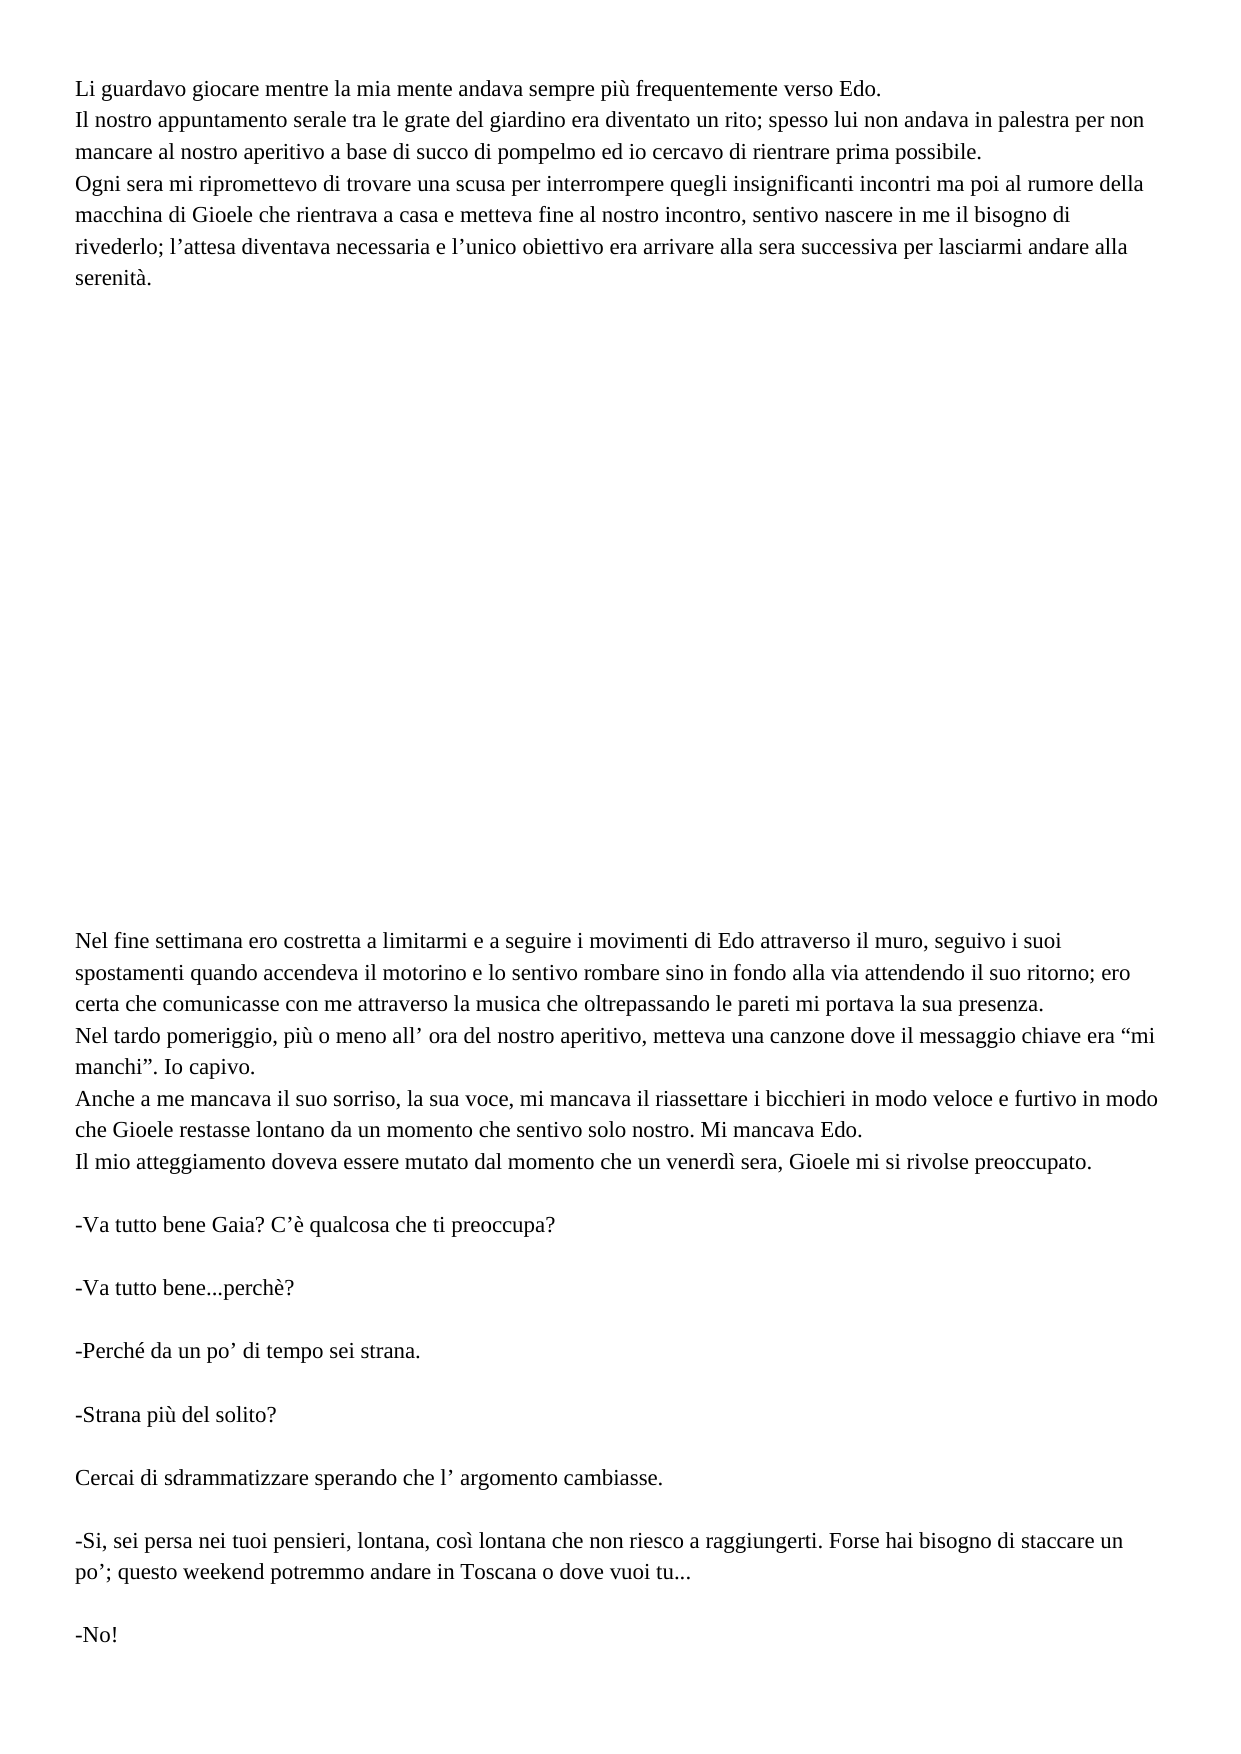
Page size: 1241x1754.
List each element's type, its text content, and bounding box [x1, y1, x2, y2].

text Anche a me mancava il suo sorriso, la sua voce, mi mancava il riassettare i bicchieri in modo veloce e furtivo in modo che Gioele restasse lontano da un momento che sentivo solo nostro. Mi mancava Edo. [75, 1085, 1165, 1143]
text Li guardavo giocare mentre la mia mente andava sempre più frequentemente verso Edo. [75, 75, 1165, 101]
text -Va tutto bene Gaia? C’è qualcosa che ti preoccupa? [75, 1211, 1165, 1238]
text -Perché da un po’ di tempo sei strana. [75, 1337, 1165, 1364]
text Ogni sera mi ripromettevo di trovare una scusa per interrompere quegli insignificanti incontri ma poi al rumore della macchina di Gioele che rientrava a casa e metteva fine al nostro incontro, sentivo nascere in me il bisogno di rivederlo; l’attesa diventava necessaria e l’unico obiettivo era arrivare alla sera successiva per lasciarmi andare alla serenità. [75, 170, 1165, 291]
text Il nostro appuntamento serale tra le grate del giardino era diventato un rito; spesso lui non andava in palestra per non mancare al nostro aperitivo a base di succo di pompelmo ed io cercavo di rientrare prima possibile. [75, 107, 1165, 164]
text -No! [75, 1622, 1165, 1648]
text -Va tutto bene...perchè? [75, 1274, 1165, 1301]
text Nel tardo pomeriggio, più o meno all’ ora del nostro aperitivo, metteva una canzone dove il messaggio chiave era “mi manchi”. Io capivo. [75, 1022, 1165, 1080]
text Cercai di sdrammatizzare sperando che l’ argomento cambiasse. [75, 1464, 1165, 1490]
text Nel fine settimana ero costretta a limitarmi e a seguire i movimenti di Edo attraverso il muro, seguivo i suoi spostamenti quando accendeva il motorino e lo sentivo rombare sino in fondo alla via attendendo il suo ritorno; ero certa che comunicasse con me attraverso la musica che oltrepassando le pareti mi portava la sua presenza. [75, 927, 1165, 1017]
text Il mio atteggiamento doveva essere mutato dal momento che un venerdì sera, Gioele mi si rivolse preoccupato. [75, 1148, 1165, 1174]
text -Strana più del solito? [75, 1401, 1165, 1427]
text -Si, sei persa nei tuoi pensieri, lontana, così lontana che non riesco a raggiungerti. Forse hai bisogno di staccare un po’; questo weekend potremmo andare in Toscana o dove vuoi tu... [75, 1527, 1165, 1585]
